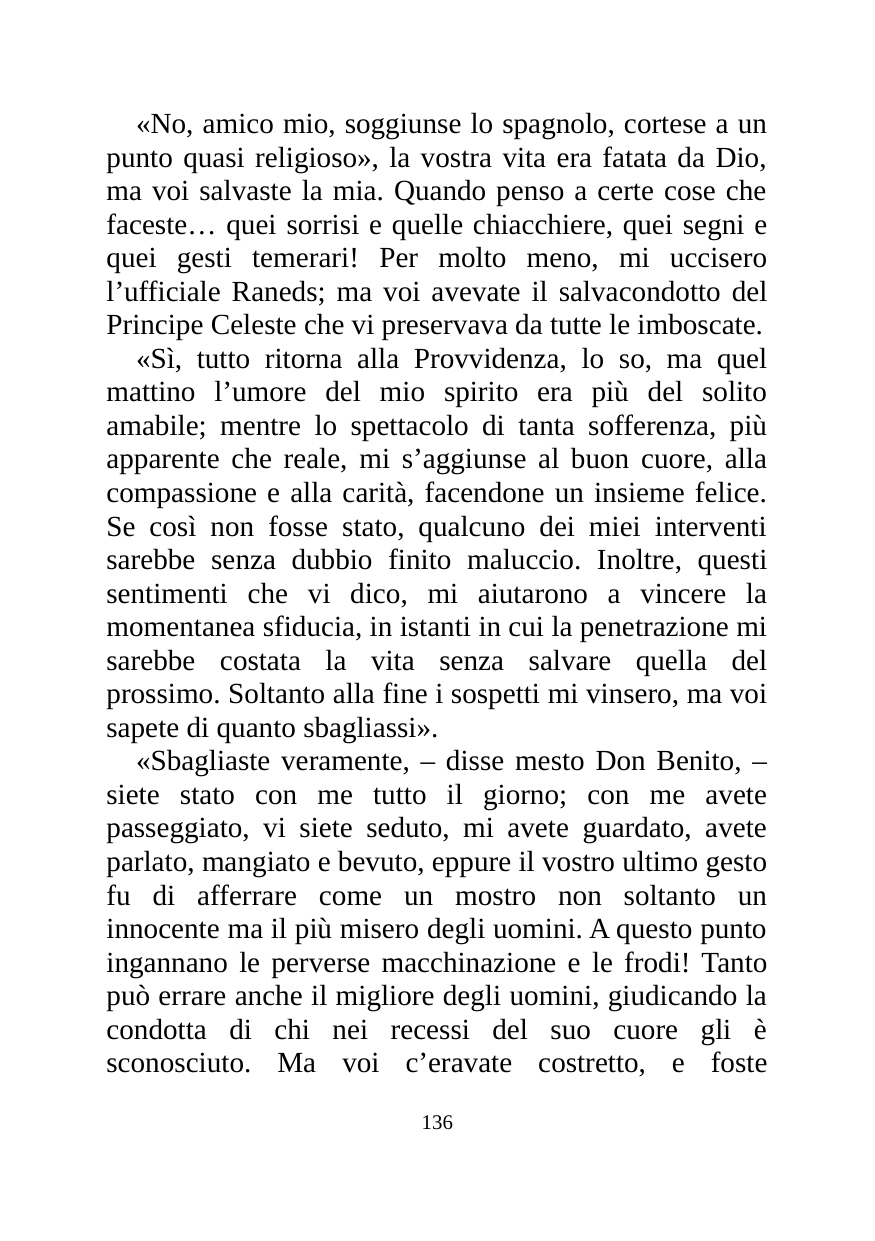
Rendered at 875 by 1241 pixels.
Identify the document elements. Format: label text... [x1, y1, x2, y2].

text «Sì, tutto ritorna alla Provvidenza, lo so, ma quel mattino l’umore del mio spirito era più del solito amabile; mentre lo spettacolo di tanta sofferenza, più apparente che reale, mi s’aggiunse al buon cuore, alla compassione e alla carità, facendone un insieme felice. Se così non fosse stato, qualcuno dei miei interventi sarebbe senza dubbio finito maluccio. Inoltre, questi sentimenti che vi dico, mi aiutarono a vincere la momentanea sfiducia, in istanti in cui la penetrazione mi sarebbe costata la vita senza salvare quella del prossimo. Soltanto alla fine i sospetti mi vinsero, ma voi sapete di quanto sbagliassi». [106, 341, 768, 743]
text «Sbagliaste veramente, – disse mesto Don Benito, – siete stato con me tutto il giorno; con me avete passeggiato, vi siete seduto, mi avete guardato, avete parlato, mangiato e bevuto, eppure il vostro ultimo gesto fu di afferrare come un mostro non soltanto un innocente ma il più misero degli uomini. A questo punto ingannano le perverse macchinazione e le frodi! Tanto può errare anche il migliore degli uomini, giudicando la condotta di chi nei recessi del suo cuore gli è sconosciuto. Ma voi c’eravate costretto, e foste [106, 743, 768, 1079]
text «No, amico mio, soggiunse lo spagnolo, cortese a un punto quasi religioso», la vostra vita era fatata da Dio, ma voi salvaste la mia. Quando penso a certe cose che faceste… quei sorrisi e quelle chiacchiere, quei segni e quei gesti temerari! Per molto meno, mi uccisero l’ufficiale Raneds; ma voi avevate il salvacondotto del Principe Celeste che vi preservava da tutte le imboscate. [106, 106, 768, 341]
